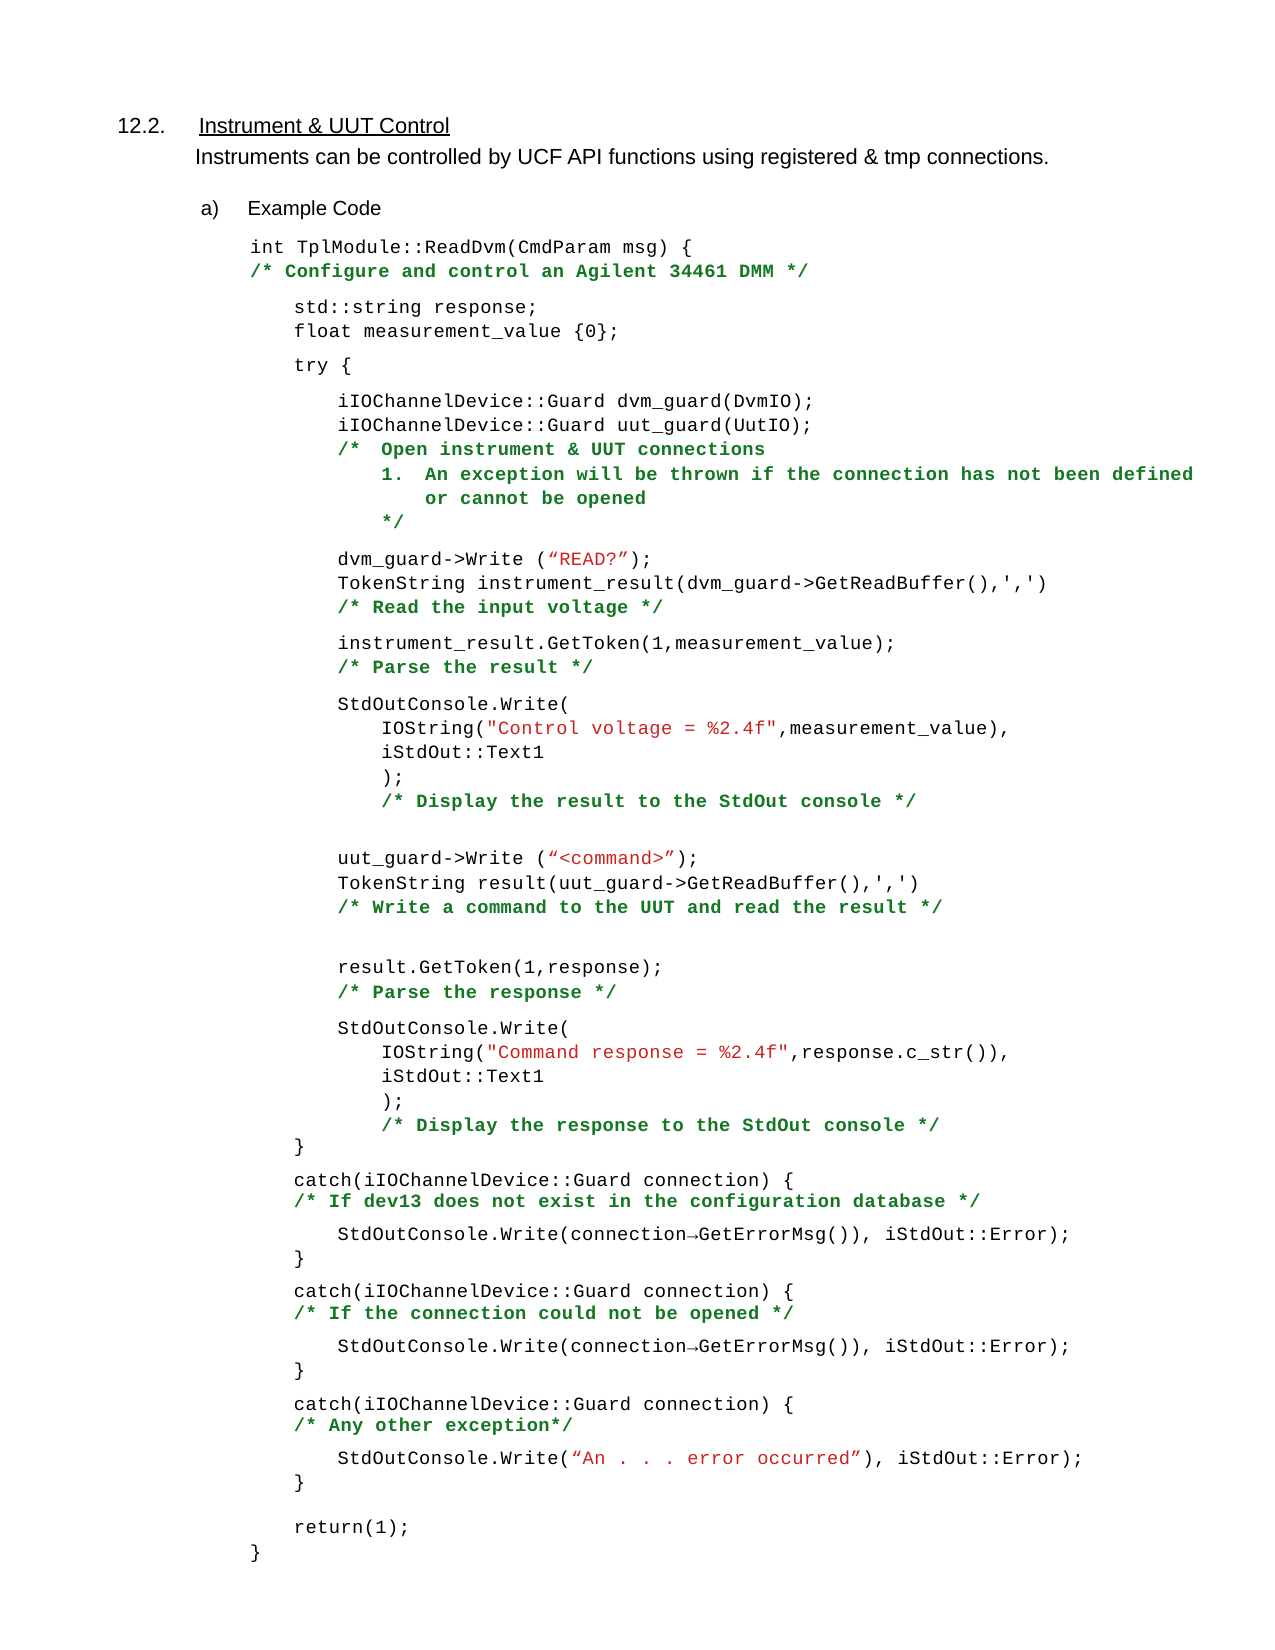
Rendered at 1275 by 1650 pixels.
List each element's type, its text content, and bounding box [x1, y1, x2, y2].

text iStdOut::Text1 [381, 1067, 1200, 1088]
text StdOutConsole.Write(“An . . . error occurred”), iStdOut::Error); [337, 1449, 1200, 1470]
text /* Display the response to the StdOut console */ [381, 1116, 1200, 1137]
text iStdOut::Text1 [381, 743, 1200, 764]
text catch(iIOChannelDevice::Guard connection) { [294, 1170, 1200, 1192]
text try { [294, 355, 1200, 377]
text iIOChannelDevice::Guard dvm_guard(DvmIO); [337, 392, 1200, 413]
text int TplModule::ReadDvm(CmdParam msg) { [250, 237, 1200, 259]
text catch(iIOChannelDevice::Guard connection) { [294, 1282, 1200, 1303]
text ); [381, 767, 1200, 789]
text iIOChannelDevice::Guard uut_guard(UutIO); [337, 416, 1200, 437]
text /* If the connection could not be opened */ [294, 1303, 1200, 1325]
text Instruments can be controlled by UCF API functions using registered & tmp connections. [195, 144, 1200, 169]
text StdOutConsole.Write(connection→GetErrorMsg()), iStdOut::Error); [337, 1337, 1200, 1358]
text /* Read the input voltage */ [337, 598, 1200, 619]
text StdOutConsole.Write( [337, 1019, 1200, 1040]
text StdOutConsole.Write( [337, 694, 1200, 716]
text /* Write a command to the UUT and read the result */ [337, 898, 1200, 919]
text IOString("Command response = %2.4f",response.c_str()), [381, 1043, 1200, 1064]
text /* Configure and control an Agilent 34461 DMM */ [250, 262, 1200, 283]
text } [250, 1542, 1200, 1564]
text uut_guard->Write (“<command>”); [337, 849, 1200, 870]
text dvm_guard->Write (“READ?”); [337, 549, 1200, 571]
text StdOutConsole.Write(connection→GetErrorMsg()), iStdOut::Error); [337, 1225, 1200, 1246]
text } [294, 1361, 1200, 1382]
text float measurement_value {0}; [294, 322, 1200, 343]
text 1. An exception will be thrown if the connection has not been defined [381, 464, 1200, 486]
text /* Any other exception*/ [294, 1416, 1200, 1437]
subtitle Instrument & UUT Control [111, 112, 1200, 138]
text instrument_result.GetToken(1,measurement_value); [337, 634, 1200, 655]
text ); [381, 1092, 1200, 1113]
text std::string response; [294, 298, 1200, 319]
text */ [381, 513, 1200, 534]
text /* Open instrument & UUT connections [294, 440, 1200, 461]
subtitle Example Code [195, 196, 1200, 219]
text /* If dev13 does not exist in the configuration database */ [294, 1192, 1200, 1213]
text /* Parse the result */ [337, 658, 1200, 679]
text } [294, 1473, 1200, 1494]
text return(1); [294, 1518, 1200, 1539]
text IOString("Control voltage = %2.4f",measurement_value), [381, 719, 1200, 740]
text TokenString instrument_result(dvm_guard->GetReadBuffer(),',') [337, 573, 1200, 595]
text or cannot be opened [425, 489, 1200, 510]
text /* Display the result to the StdOut console */ [381, 792, 1200, 813]
text } [294, 1137, 1200, 1158]
text } [294, 1249, 1200, 1270]
text result.GetToken(1,response); [337, 958, 1200, 979]
text /* Parse the response */ [337, 982, 1200, 1004]
text TokenString result(uut_guard->GetReadBuffer(),',') [337, 873, 1200, 895]
text catch(iIOChannelDevice::Guard connection) { [294, 1394, 1200, 1416]
